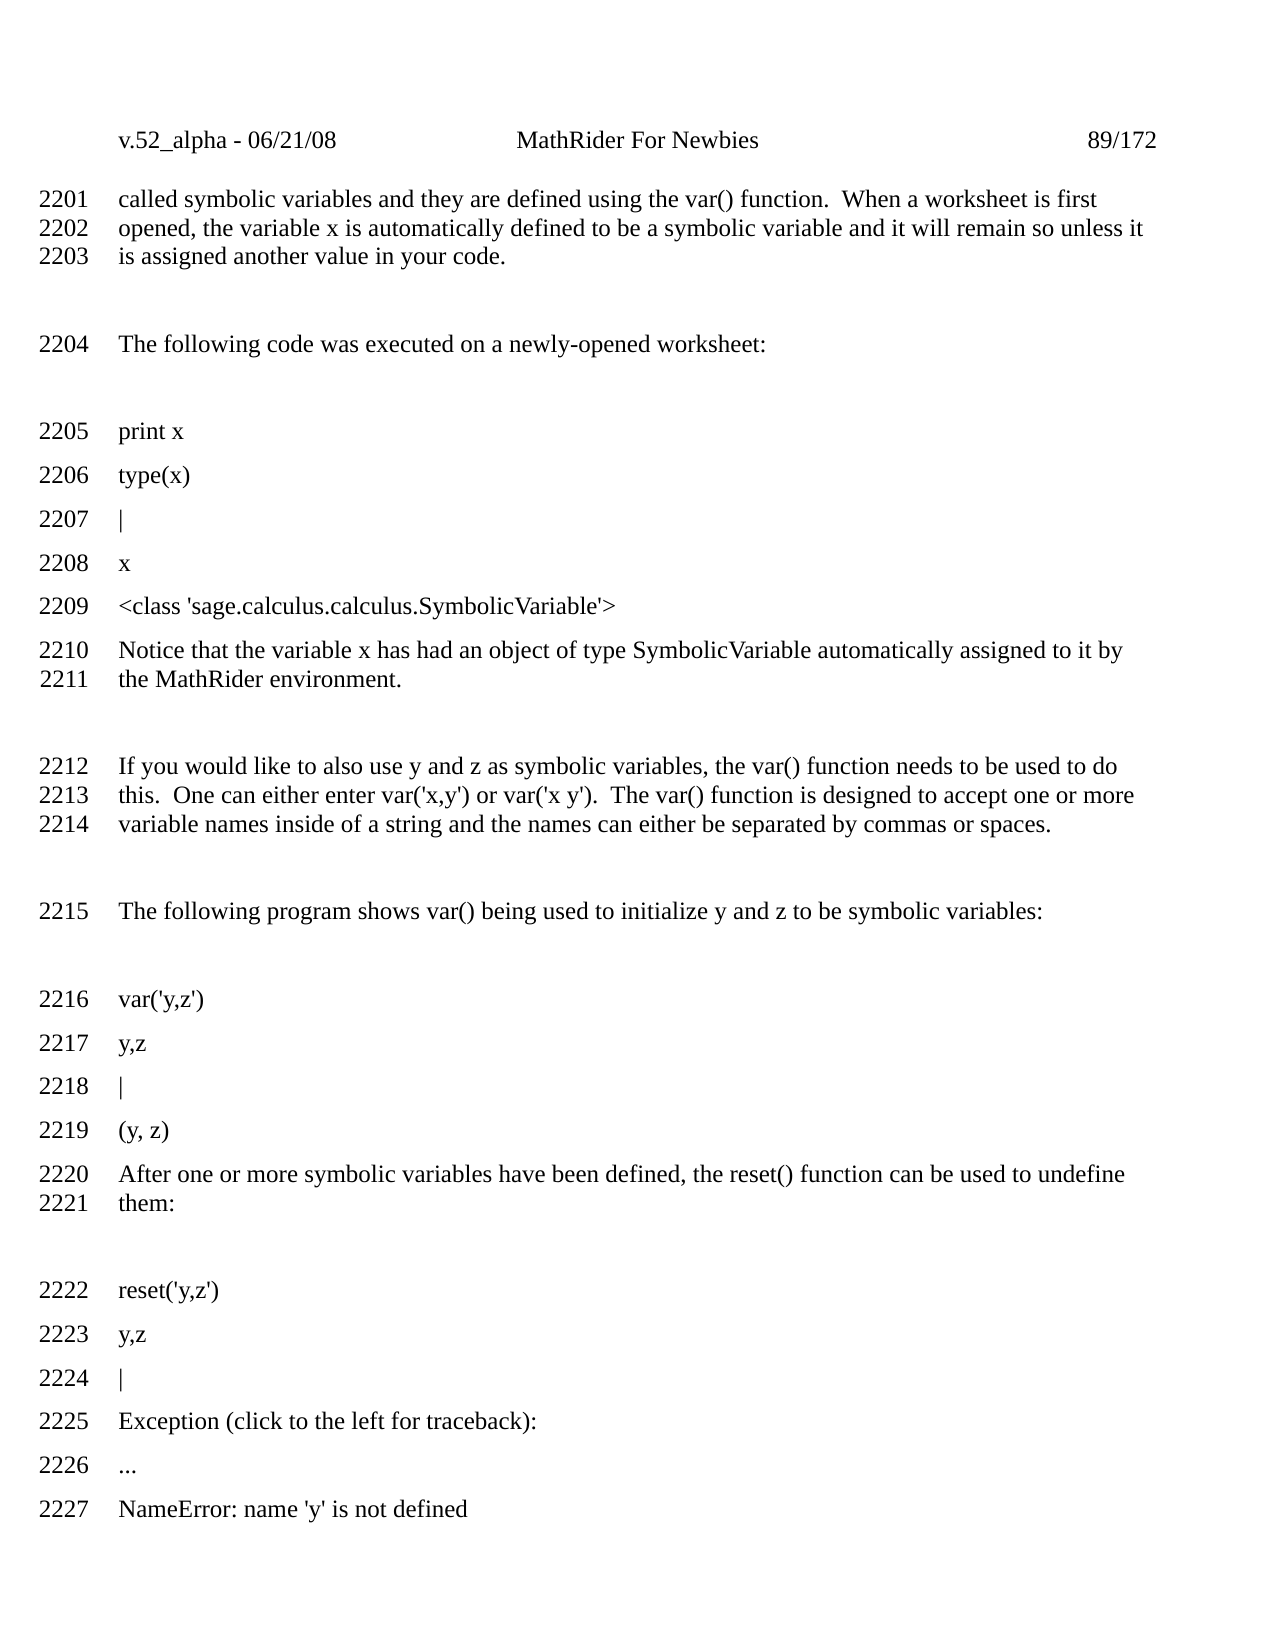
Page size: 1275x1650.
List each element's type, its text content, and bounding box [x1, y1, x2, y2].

text The following code was executed on a newly-opened worksheet: [118, 329, 1157, 358]
text If you would like to also use y and z as symbolic variables, the var() function needs to be used to do this. One can either enter var('x,y') or var('x y'). The var() function is designed to accept one or more variable names inside of a string and the names can either be separated by commas or spaces. [118, 751, 1157, 838]
text <class 'sage.calculus.calculus.SymbolicVariable'> [118, 591, 1157, 620]
text Notice that the variable x has had an object of type SymbolicVariable automatically assigned to it by the MathRider environment. [118, 635, 1157, 693]
text NameError: name 'y' is not defined [118, 1494, 1157, 1523]
text | [118, 504, 1157, 533]
text | [118, 1363, 1157, 1391]
text ... [118, 1450, 1157, 1479]
text x [118, 548, 1157, 576]
text type(x) [118, 460, 1157, 489]
text y,z [118, 1319, 1157, 1348]
text print x [118, 416, 1157, 445]
text y,z [118, 1028, 1157, 1056]
text After one or more symbolic variables have been defined, the reset() function can be used to undefine them: [118, 1159, 1157, 1216]
text The following program shows var() being used to initialize y and z to be symbolic variables: [118, 896, 1157, 925]
text (y, z) [118, 1115, 1157, 1144]
text | [118, 1071, 1157, 1100]
text reset('y,z') [118, 1275, 1157, 1304]
text var('y,z') [118, 984, 1157, 1013]
text called symbolic variables and they are defined using the var() function. When a worksheet is first opened, the variable x is automatically defined to be a symbolic variable and it will remain so unless it is assigned another value in your code. [118, 184, 1157, 270]
text Exception (click to the left for traceback): [118, 1406, 1157, 1435]
